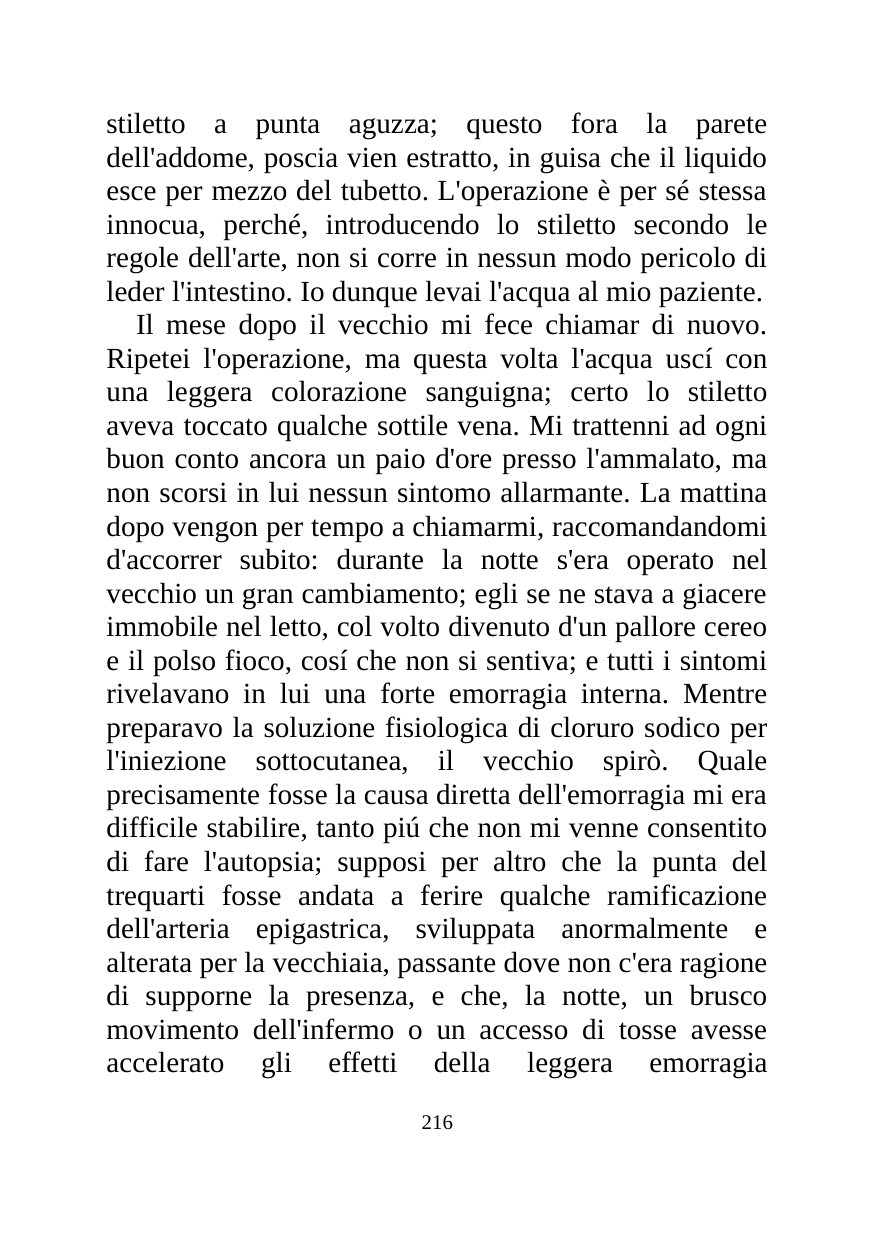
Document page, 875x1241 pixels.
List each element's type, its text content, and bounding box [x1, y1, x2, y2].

text Il mese dopo il vecchio mi fece chiamar di nuovo. Ripetei l'operazione, ma questa volta l'acqua uscí con una leggera colorazione sanguigna; certo lo stiletto aveva toccato qualche sottile vena. Mi trattenni ad ogni buon conto ancora un paio d'ore presso l'ammalato, ma non scorsi in lui nessun sintomo allarmante. La mattina dopo vengon per tempo a chiamarmi, raccomandandomi d'accorrer subito: durante la notte s'era operato nel vecchio un gran cambiamento; egli se ne stava a giacere immobile nel letto, col volto divenuto d'un pallore cereo e il polso fioco, cosí che non si sentiva; e tutti i sintomi rivelavano in lui una forte emorragia interna. Mentre preparavo la soluzione fisiologica di cloruro sodico per l'iniezione sottocutanea, il vecchio spirò. Quale precisamente fosse la causa diretta dell'emorragia mi era difficile stabilire, tanto piú che non mi venne consentito di fare l'autopsia; supposi per altro che la punta del trequarti fosse andata a ferire qualche ramificazione dell'arteria epigastrica, sviluppata anormalmente e alterata per la vecchiaia, passante dove non c'era ragione di supporne la presenza, e che, la notte, un brusco movimento dell'infermo o un accesso di tosse avesse accelerato gli effetti della leggera emorragia [106, 307, 768, 1079]
text stiletto a punta aguzza; questo fora la parete dell'addome, poscia vien estratto, in guisa che il liquido esce per mezzo del tubetto. L'operazione è per sé stessa innocua, perché, introducendo lo stiletto secondo le regole dell'arte, non si corre in nessun modo pericolo di leder l'intestino. Io dunque levai l'acqua al mio paziente. [106, 106, 768, 307]
